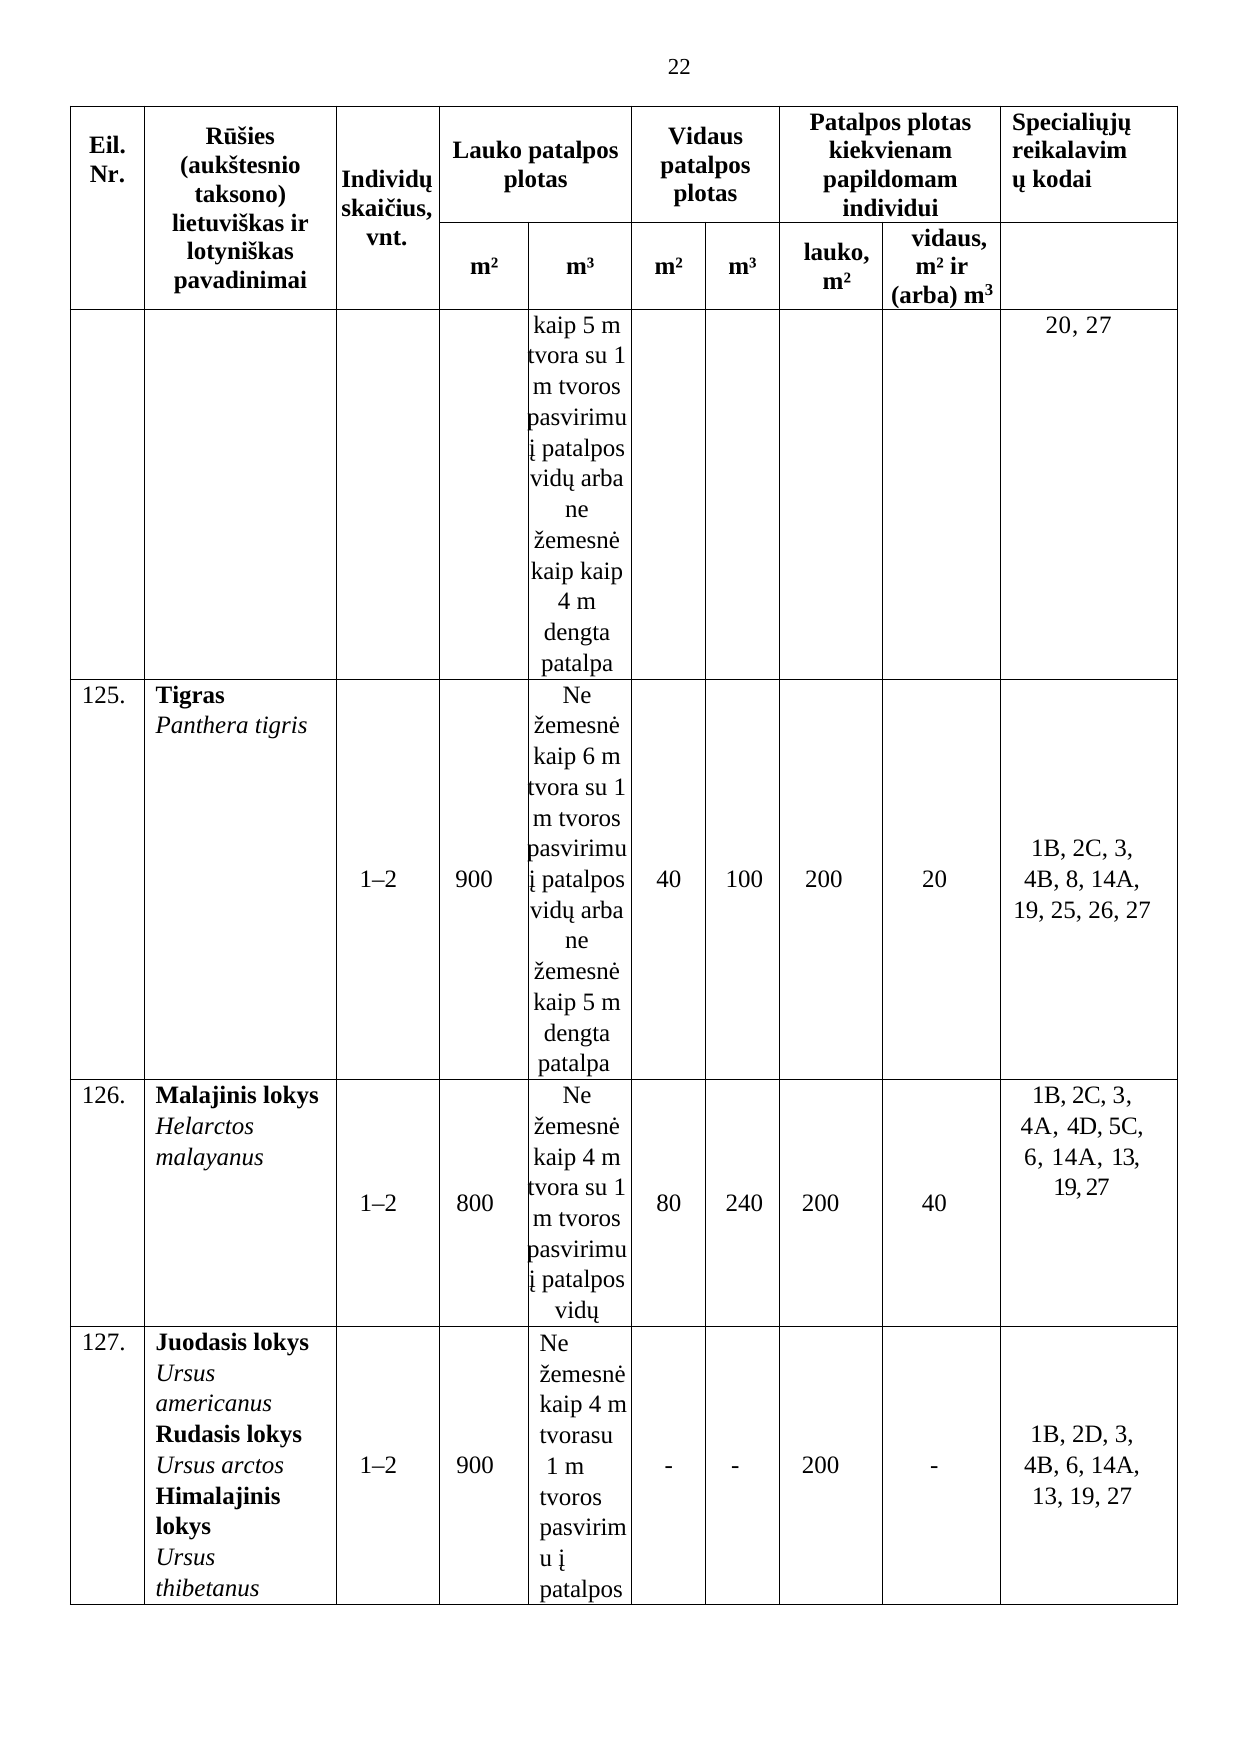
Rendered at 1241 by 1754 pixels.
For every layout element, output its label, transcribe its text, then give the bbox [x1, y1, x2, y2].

table_cell m² [632, 223, 705, 309]
table_header Specialiųjų reikalavimų kodai [1001, 107, 1177, 222]
table_header Vidaus patalpos plotas [632, 107, 779, 222]
table_cell - [706, 1327, 779, 1604]
table_header Individų skaičius, vnt. [337, 107, 439, 309]
table_cell 800 [440, 1080, 528, 1326]
table_cell - [632, 1327, 705, 1604]
table_cell m² [440, 223, 528, 309]
table_cell 240 [706, 1080, 779, 1326]
table_cell [883, 310, 1000, 679]
table_cell 1–2 [337, 680, 439, 1079]
table_cell 1B, 2C, 3, 4B, 8, 14A, 19, 25, 26, 27 [1001, 680, 1177, 1079]
table_cell [71, 310, 144, 679]
table_cell 1B, 2C, 3, 4A, 4D, 5C, 6, 14A, 13, 19, 27 [1001, 1080, 1177, 1326]
table_cell - [883, 1327, 1000, 1604]
table_cell 200 [780, 1080, 882, 1326]
table_cell Juodasis lokys Ursus americanus Rudasis lokys Ursus arctos Himalajinis lokys Ursus thibetanus [145, 1327, 336, 1604]
table_cell 900 [440, 680, 528, 1079]
table_cell [440, 310, 528, 679]
table_cell 200 [780, 1327, 882, 1604]
table_cell Malajinis lokys Helarctos malayanus [145, 1080, 336, 1326]
table_cell 125. [71, 680, 144, 1079]
table_cell 200 [780, 680, 882, 1079]
table_cell m³ [529, 223, 631, 309]
table_cell 126. [71, 1080, 144, 1326]
table_cell m³ [706, 223, 779, 309]
table_cell Tigras Panthera tigris [145, 680, 336, 1079]
table_cell [632, 310, 705, 679]
table_cell [1001, 223, 1177, 309]
table_cell 20 [883, 680, 1000, 1079]
table_cell [780, 310, 882, 679]
table_cell Ne žemesnė kaip 6 m tvora su 1 m tvoros pasvirimu į patalpos vidų arba ne žemesnė kaip 5 m dengta patalpa [529, 680, 631, 1079]
table_cell [145, 310, 336, 679]
table_header Lauko patalpos plotas [440, 107, 631, 222]
table_cell Ne žemesnė kaip 4 m tvora su 1 m tvoros pasvirimu į patalpos vidų [529, 1080, 631, 1326]
table_header Rūšies (aukštesnio taksono) lietuviškas ir lotyniškas pavadinimai [145, 107, 336, 309]
table_cell 900 [440, 1327, 528, 1604]
table_cell 127. [71, 1327, 144, 1604]
table_cell kaip 5 m tvora su 1 m tvoros pasvirimu į patalpos vidų arba ne žemesnė kaip kaip 4 m dengta patalpa [529, 310, 631, 679]
table_cell 1–2 [337, 1327, 439, 1604]
table_cell lauko, m² [780, 223, 882, 309]
table_cell vidaus, m² ir (arba) m3 [883, 223, 1000, 309]
table_cell 100 [706, 680, 779, 1079]
table_cell [706, 310, 779, 679]
table_cell 1B, 2D, 3, 4B, 6, 14A, 13, 19, 27 [1001, 1327, 1177, 1604]
table_cell [337, 310, 439, 679]
table_cell 20, 27 [1001, 310, 1177, 679]
table_cell 1–2 [337, 1080, 439, 1326]
table_header Patalpos plotas kiekvienam papildomam individui [780, 107, 1000, 222]
table_cell 40 [883, 1080, 1000, 1326]
table_cell 80 [632, 1080, 705, 1326]
table_header Eil. Nr. [71, 107, 144, 309]
table_cell Ne žemesnė kaip 4 m tvorasu 1 m tvoros pasvirimu į patalpos [529, 1327, 631, 1604]
table_cell 40 [632, 680, 705, 1079]
